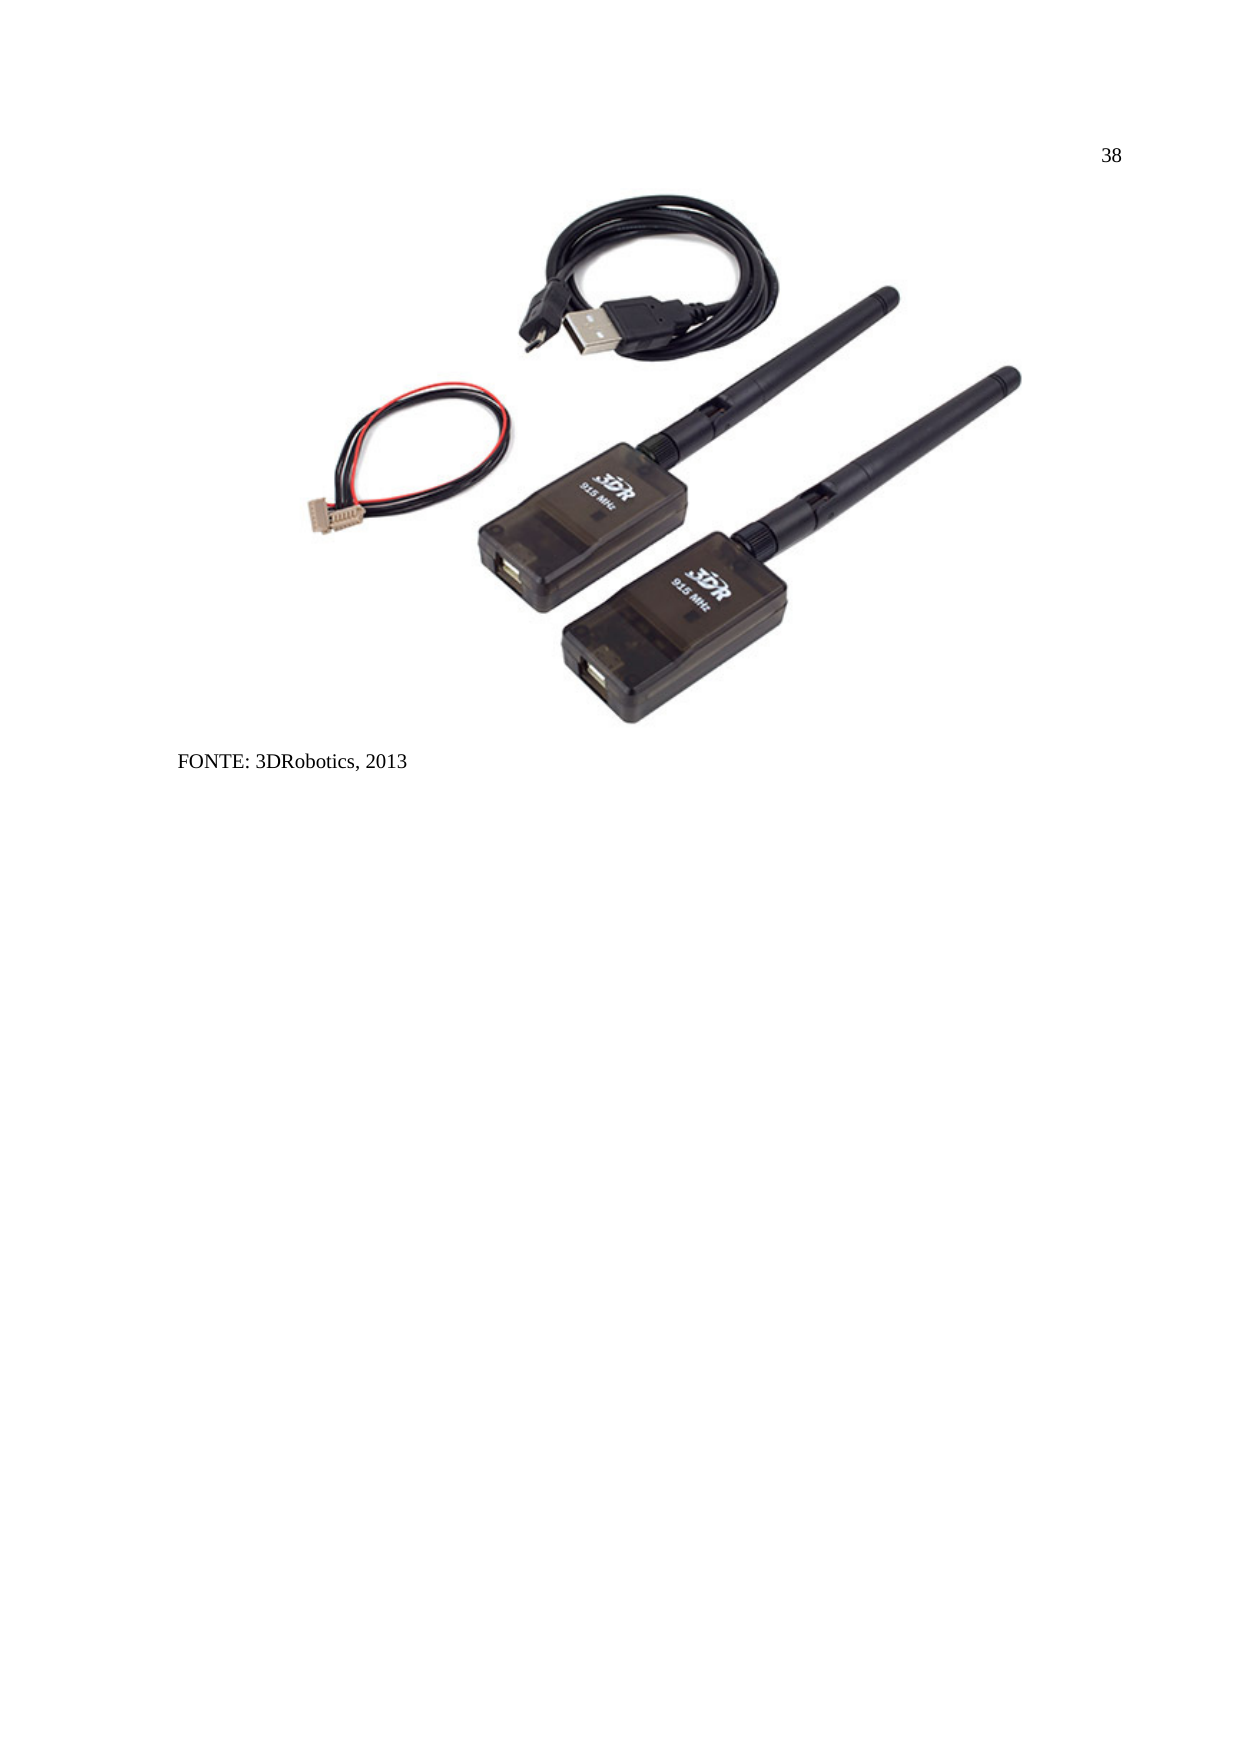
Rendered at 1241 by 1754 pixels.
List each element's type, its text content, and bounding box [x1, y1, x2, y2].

picture [243, 177, 1056, 750]
text FONTE: 3DRobotics, 2013 [177, 750, 1122, 773]
